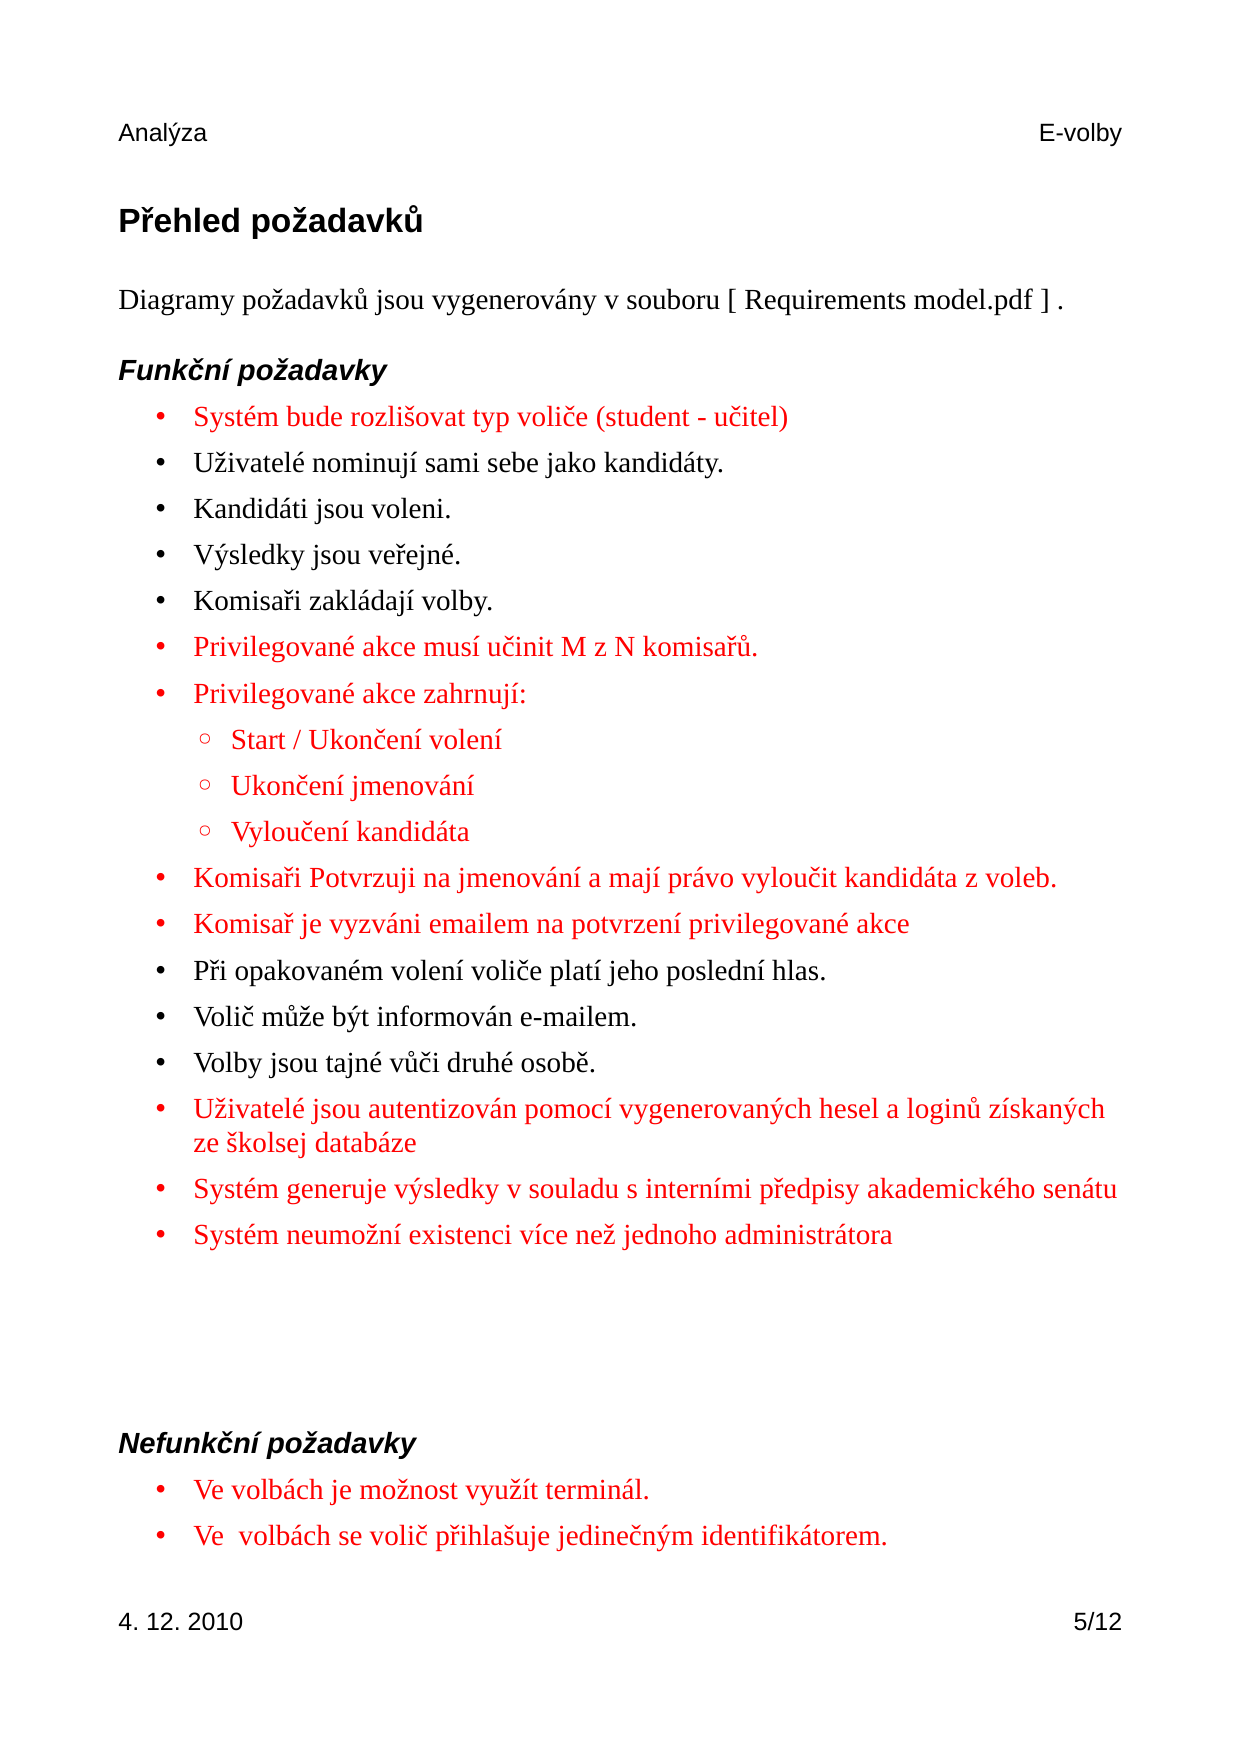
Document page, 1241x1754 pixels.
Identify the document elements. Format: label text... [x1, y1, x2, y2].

subtitle Funkční požadavky [118, 353, 1122, 386]
list Start / Ukončení volení [193, 722, 1122, 756]
list Privilegované akce zahrnují: [156, 676, 1122, 709]
list Privilegované akce musí učinit M z N komisařů. [156, 629, 1122, 663]
subtitle Nefunkční požadavky [118, 1426, 1122, 1460]
list Volby jsou tajné vůči druhé osobě. [156, 1045, 1122, 1078]
list Uživatelé nominují sami sebe jako kandidáty. [156, 445, 1122, 479]
list Komisaři zakládají volby. [156, 583, 1122, 617]
list Komisaři Potvrzuji na jmenování a mají právo vyloučit kandidáta z voleb. [156, 860, 1122, 894]
list Systém bude rozlišovat typ voliče (student - učitel) [156, 399, 1122, 432]
list Systém neumožní existenci více než jednoho administrátora [156, 1217, 1122, 1251]
list Při opakovaném volení voliče platí jeho poslední hlas. [156, 953, 1122, 986]
list Kandidáti jsou voleni. [156, 491, 1122, 525]
subtitle Přehled požadavků [118, 201, 1122, 240]
list Ve volbách je možnost využít terminál. [156, 1472, 1122, 1506]
list Výsledky jsou veřejné. [156, 537, 1122, 571]
list Volič může být informován e-mailem. [156, 999, 1122, 1032]
list Systém generuje výsledky v souladu s interními předpisy akademického senátu [156, 1171, 1122, 1204]
list Vyloučení kandidáta [193, 814, 1122, 848]
list Komisař je vyzváni emailem na potvrzení privilegované akce [156, 906, 1122, 940]
text Diagramy požadavků jsou vygenerovány v souboru [ Requirements model.pdf ] . [118, 282, 1122, 315]
list Ukončení jmenování [193, 768, 1122, 802]
list Ve volbách se volič přihlašuje jedinečným identifikátorem. [156, 1518, 1122, 1552]
list Uživatelé jsou autentizován pomocí vygenerovaných hesel a loginů získaných ze školsej databáze [156, 1091, 1122, 1158]
